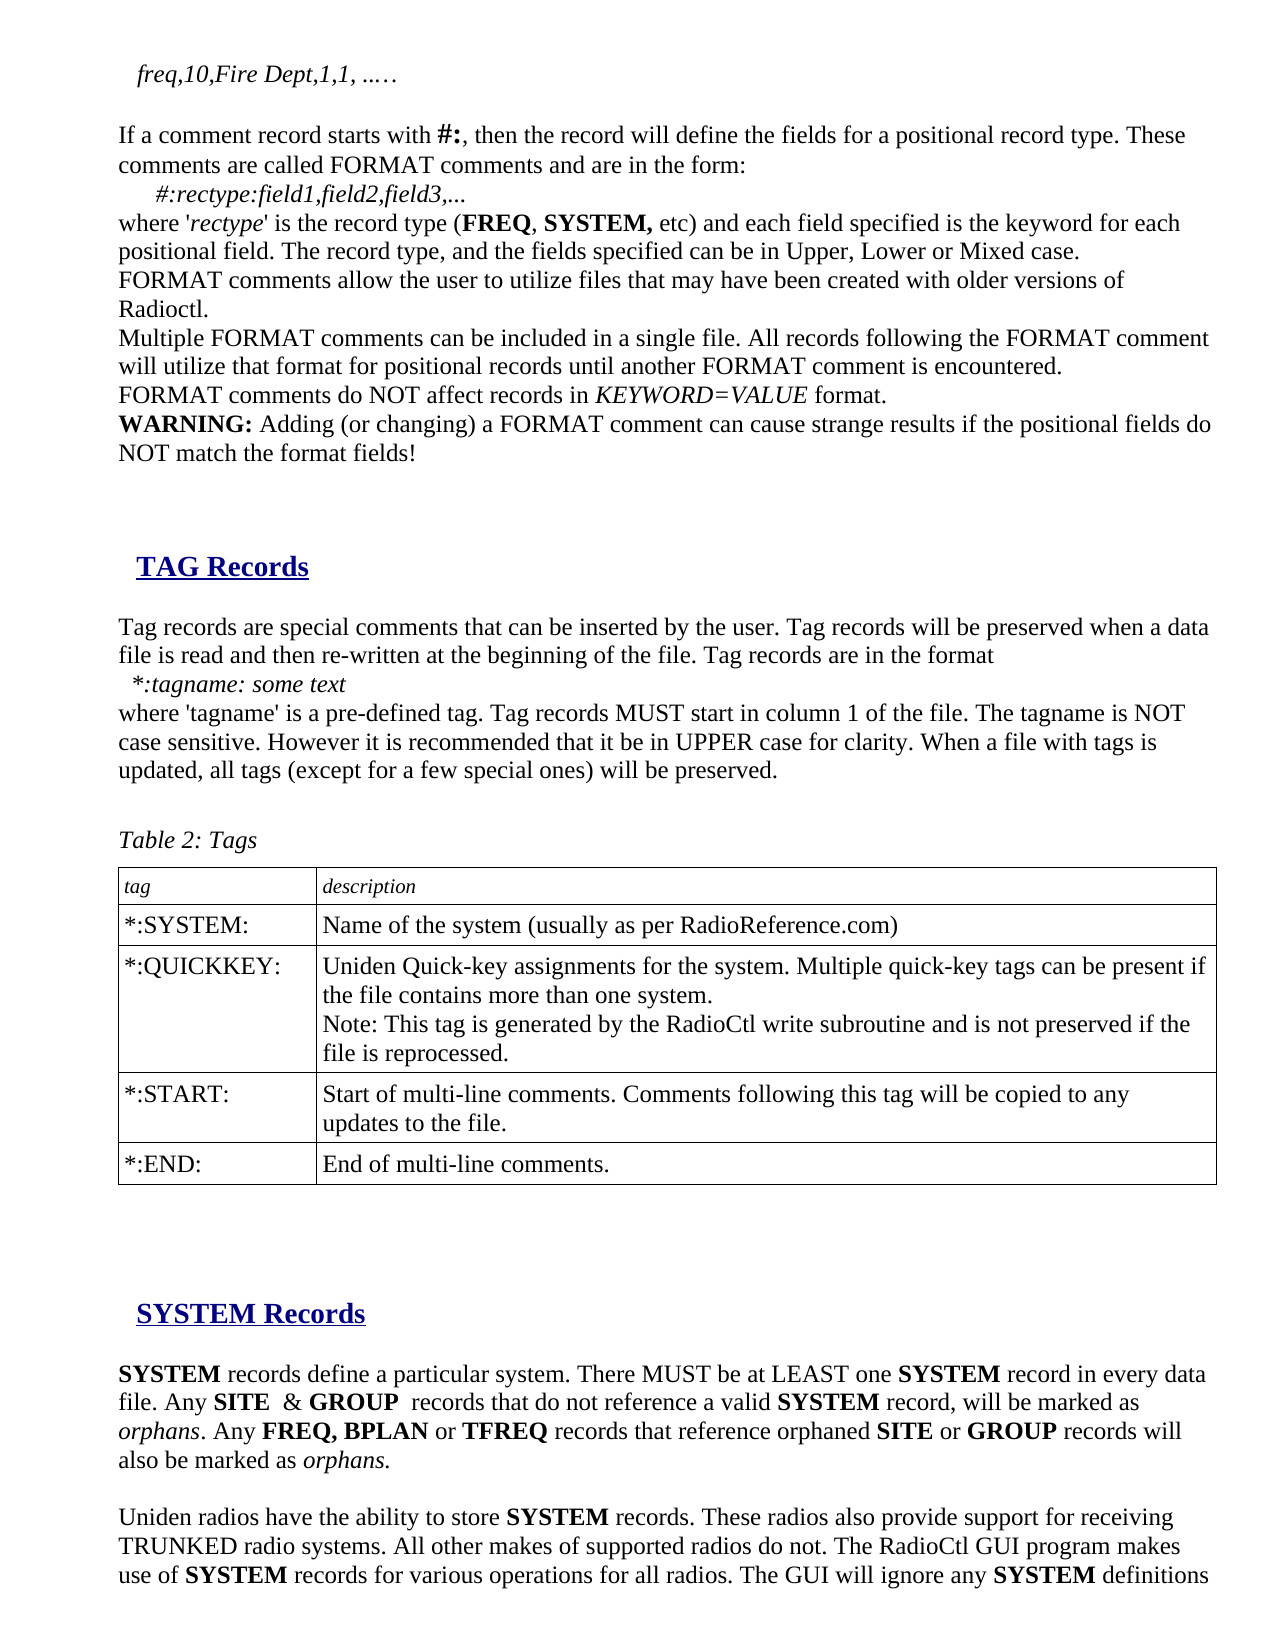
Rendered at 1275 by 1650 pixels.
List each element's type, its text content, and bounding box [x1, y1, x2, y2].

subtitle SYSTEM Records [136, 1296, 1216, 1329]
table_cell *:SYSTEM: [119, 905, 316, 945]
text Uniden radios have the ability to store SYSTEM records. These radios also provide support for receiving TRUNKED radio systems. All other makes of supported radios do not. The RadioCtl GUI program makes use of SYSTEM records for various operations for all radios. The GUI will ignore any SYSTEM definitions [118, 1502, 1216, 1589]
table_cell Start of multi-line comments. Comments following this tag will be copied to any updates to the file. [317, 1073, 1216, 1142]
text where 'rectype' is the record type (FREQ, SYSTEM, etc) and each field specified is the keyword for each positional field. The record type, and the fields specified can be in Upper, Lower or Mixed case. [118, 208, 1216, 265]
text #:rectype:field1,field2,field3,... [118, 179, 1216, 208]
text FORMAT comments do NOT affect records in KEYWORD=VALUE format. [118, 380, 1216, 409]
text Multiple FORMAT comments can be included in a single file. All records following the FORMAT comment will utilize that format for positional records until another FORMAT comment is encountered. [118, 323, 1216, 380]
table_cell Name of the system (usually as per RadioReference.com) [317, 905, 1216, 945]
text Tag records are special comments that can be inserted by the user. Tag records will be preserved when a data file is read and then re-written at the beginning of the file. Tag records are in the format *:tagname: some text where 'tagname' is a pre-defined tag. Tag records MUST start in column 1 of the file. The tagname is NOT case sensitive. However it is recommended that it be in UPPER case for clarity. When a file with tags is updated, all tags (except for a few special ones) will be preserved. [118, 612, 1216, 784]
table_cell Uniden Quick-key assignments for the system. Multiple quick-key tags can be present if the file contains more than one system. Note: This tag is generated by the RadioCtl write subroutine and is not preserved if the file is reprocessed. [317, 946, 1216, 1072]
subtitle TAG Records [136, 549, 1216, 582]
table_header tag [119, 868, 316, 903]
text If a comment record starts with #:, then the record will define the fields for a positional record type. These comments are called FORMAT comments and are in the form: [118, 117, 1216, 179]
table_cell End of multi-line comments. [317, 1143, 1216, 1183]
table_cell *:END: [119, 1143, 316, 1183]
text WARNING: Adding (or changing) a FORMAT comment can cause strange results if the positional fields do NOT match the format fields! [118, 409, 1216, 466]
text freq,10,Fire Dept,1,1, ..… [118, 59, 1216, 88]
table_header description [317, 868, 1216, 903]
text Table 2: Tags [118, 826, 1216, 854]
table_cell *:START: [119, 1073, 316, 1142]
table_cell *:QUICKKEY: [119, 946, 316, 1072]
text FORMAT comments allow the user to utilize files that may have been created with older versions of Radioctl. [118, 265, 1216, 323]
text SYSTEM records define a particular system. There MUST be at LEAST one SYSTEM record in every data file. Any SITE & GROUP records that do not reference a valid SYSTEM record, will be marked as orphans. Any FREQ, BPLAN or TFREQ records that reference orphaned SITE or GROUP records will also be marked as orphans. [118, 1359, 1216, 1474]
